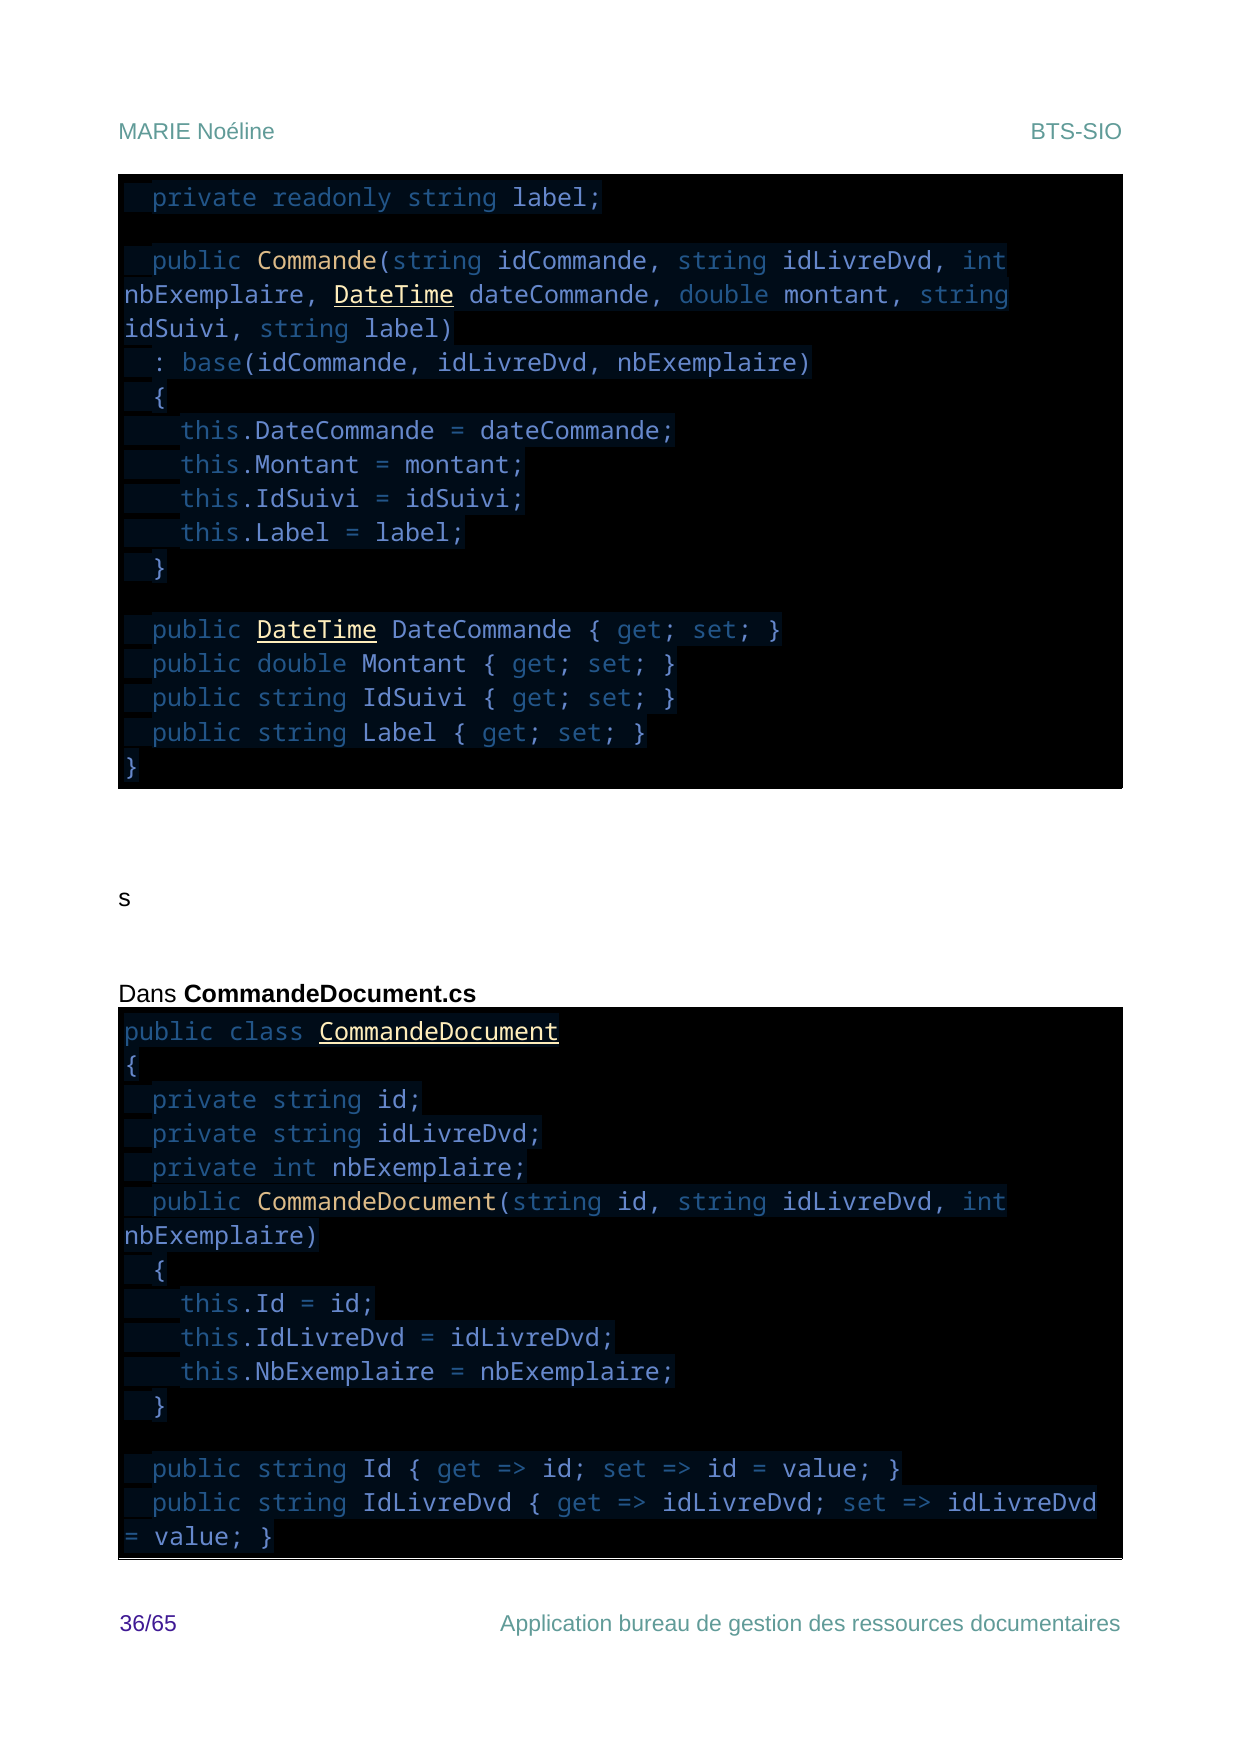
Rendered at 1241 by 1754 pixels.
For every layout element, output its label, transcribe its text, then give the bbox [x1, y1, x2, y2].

table_header public class CommandeDocument { private string id; private string idLivreDvd; private int nbExemplaire; public CommandeDocument(string id, string idLivreDvd, int nbExemplaire) { this.Id = id; this.IdLivreDvd = idLivreDvd; this.NbExemplaire = nbExemplaire; } public string Id { get => id; set => id = value; } public string IdLivreDvd { get => idLivreDvd; set => idLivreDvd = value; } [119, 1008, 1122, 1558]
text Dans CommandeDocument.cs [118, 978, 1122, 1007]
text s [118, 883, 1122, 912]
table_header private readonly string label; public Commande(string idCommande, string idLivreDvd, int nbExemplaire, DateTime dateCommande, double montant, string idSuivi, string label) : base(idCommande, idLivreDvd, nbExemplaire) { this.DateCommande = dateCommande; this.Montant = montant; this.IdSuivi = idSuivi; this.Label = label; } public DateTime DateCommande { get; set; } public double Montant { get; set; } public string IdSuivi { get; set; } public string Label { get; set; } } [119, 175, 1122, 788]
